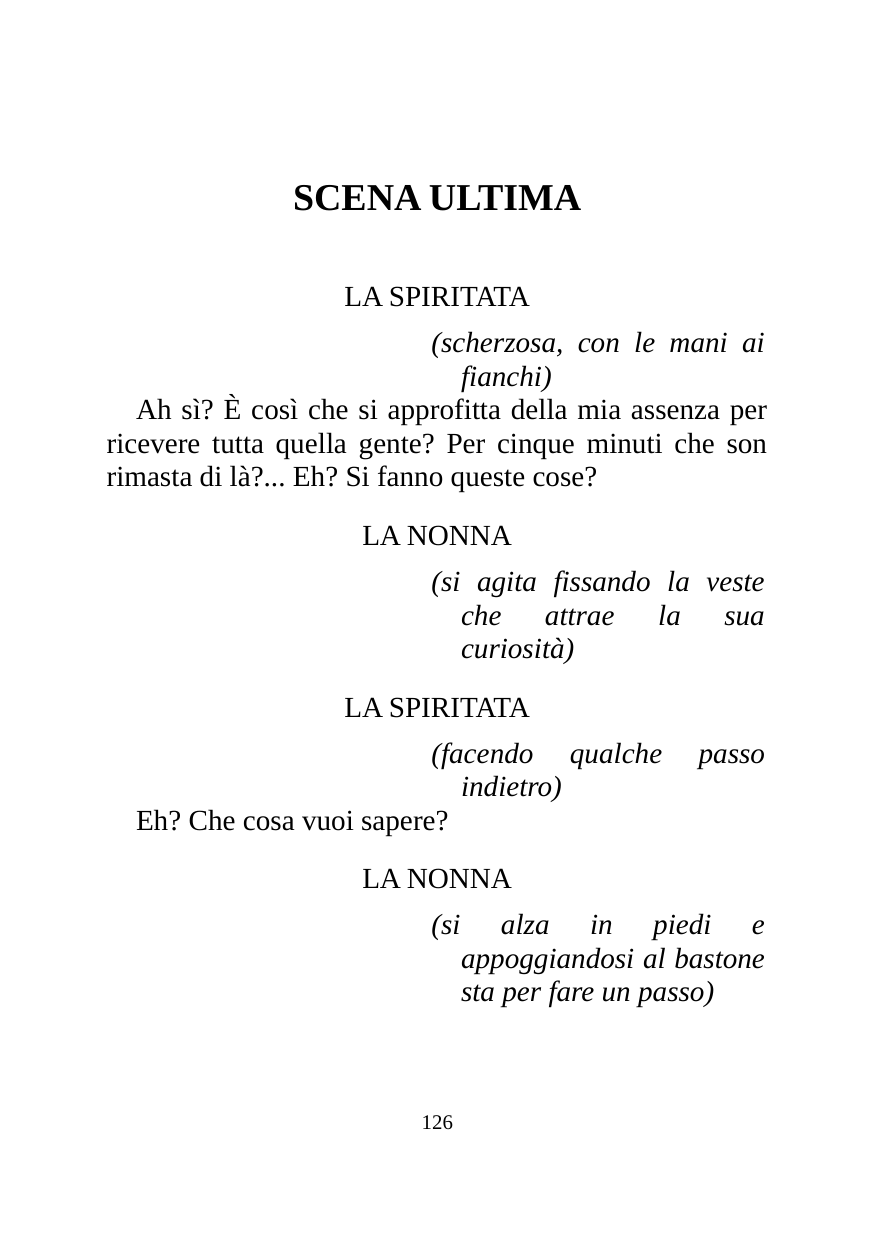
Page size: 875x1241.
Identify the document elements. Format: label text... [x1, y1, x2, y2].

text (facendo qualche passo indietro) [431, 736, 768, 803]
text LA NONNA [106, 861, 768, 895]
text LA NONNA [106, 518, 768, 552]
text (scherzosa, con le mani ai fianchi) [431, 325, 768, 392]
text LA SPIRITATA [106, 279, 768, 313]
text Ah sì? È così che si approfitta della mia assenza per ricevere tutta quella gente? Per cinque minuti che son rimasta di là?... Eh? Si fanno queste cose? [106, 392, 768, 493]
text LA SPIRITATA [106, 690, 768, 723]
text Eh? Che cosa vuoi sapere? [106, 803, 768, 836]
text (si agita fissando la veste che attrae la sua curiosità) [431, 564, 768, 665]
text (si alza in piedi e appoggiandosi al bastone sta per fare un passo) [431, 907, 768, 1008]
subtitle SCENA ULTIMA [106, 175, 768, 219]
